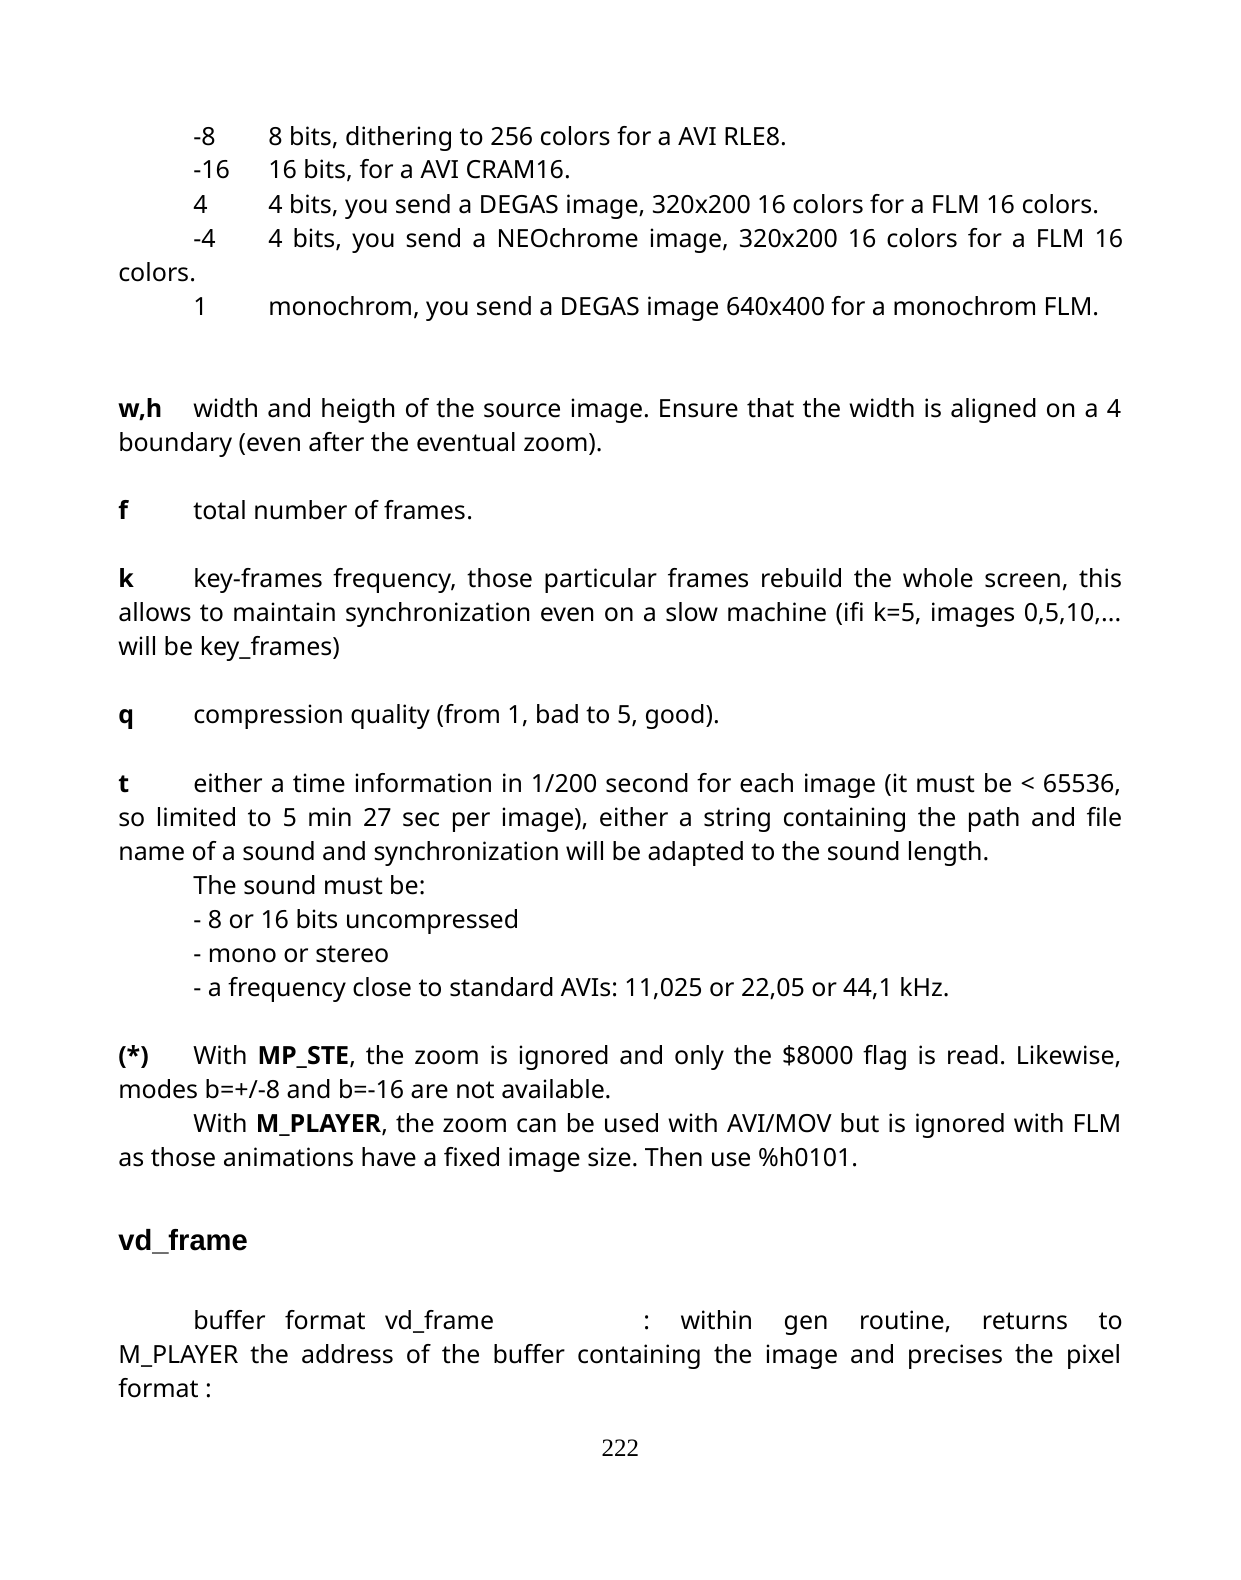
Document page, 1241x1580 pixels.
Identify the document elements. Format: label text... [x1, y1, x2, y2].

text - a frequency close to standard AVIs: 11,025 or 22,05 or 44,1 kHz. [118, 970, 1123, 1004]
text w,h width and heigth of the source image. Ensure that the width is aligned on a 4 boundary (even after the eventual zoom). [118, 391, 1123, 459]
text The sound must be: [118, 867, 1123, 902]
text -16 16 bits, for a AVI CRAM16. [118, 152, 1123, 186]
text 1 monochrom, you send a DEGAS image 640x400 for a monochrom FLM. [118, 288, 1123, 322]
text -4 4 bits, you send a NEOchrome image, 320x200 16 colors for a FLM 16 colors. [118, 220, 1123, 288]
text q compression quality (from 1, bad to 5, good). [118, 697, 1123, 731]
subtitle vd_frame [118, 1223, 1122, 1256]
text -8 8 bits, dithering to 256 colors for a AVI RLE8. [118, 118, 1123, 152]
text buffer format vd_frame : within gen routine, returns to M_PLAYER the address of the buffer containing the image and precises the pixel format : [118, 1303, 1123, 1405]
text (*) With MP_STE, the zoom is ignored and only the $8000 flag is read. Likewise, modes b=+/-8 and b=-16 are not available. [118, 1038, 1123, 1106]
text t either a time information in 1/200 second for each image (it must be < 65536, so limited to 5 min 27 sec per image), either a string containing the path and file name of a sound and synchronization will be adapted to the sound length. [118, 765, 1123, 867]
text f total number of frames. [118, 493, 1123, 527]
text - 8 or 16 bits uncompressed [118, 902, 1123, 936]
text With M_PLAYER, the zoom can be used with AVI/MOV but is ignored with FLM as those animations have a fixed image size. Then use %h0101. [118, 1106, 1123, 1174]
text - mono or stereo [118, 936, 1123, 970]
text k key-frames frequency, those particular frames rebuild the whole screen, this allows to maintain synchronization even on a slow machine (ifi k=5, images 0,5,10,... will be key_frames) [118, 561, 1123, 663]
text 4 4 bits, you send a DEGAS image, 320x200 16 colors for a FLM 16 colors. [118, 186, 1123, 220]
